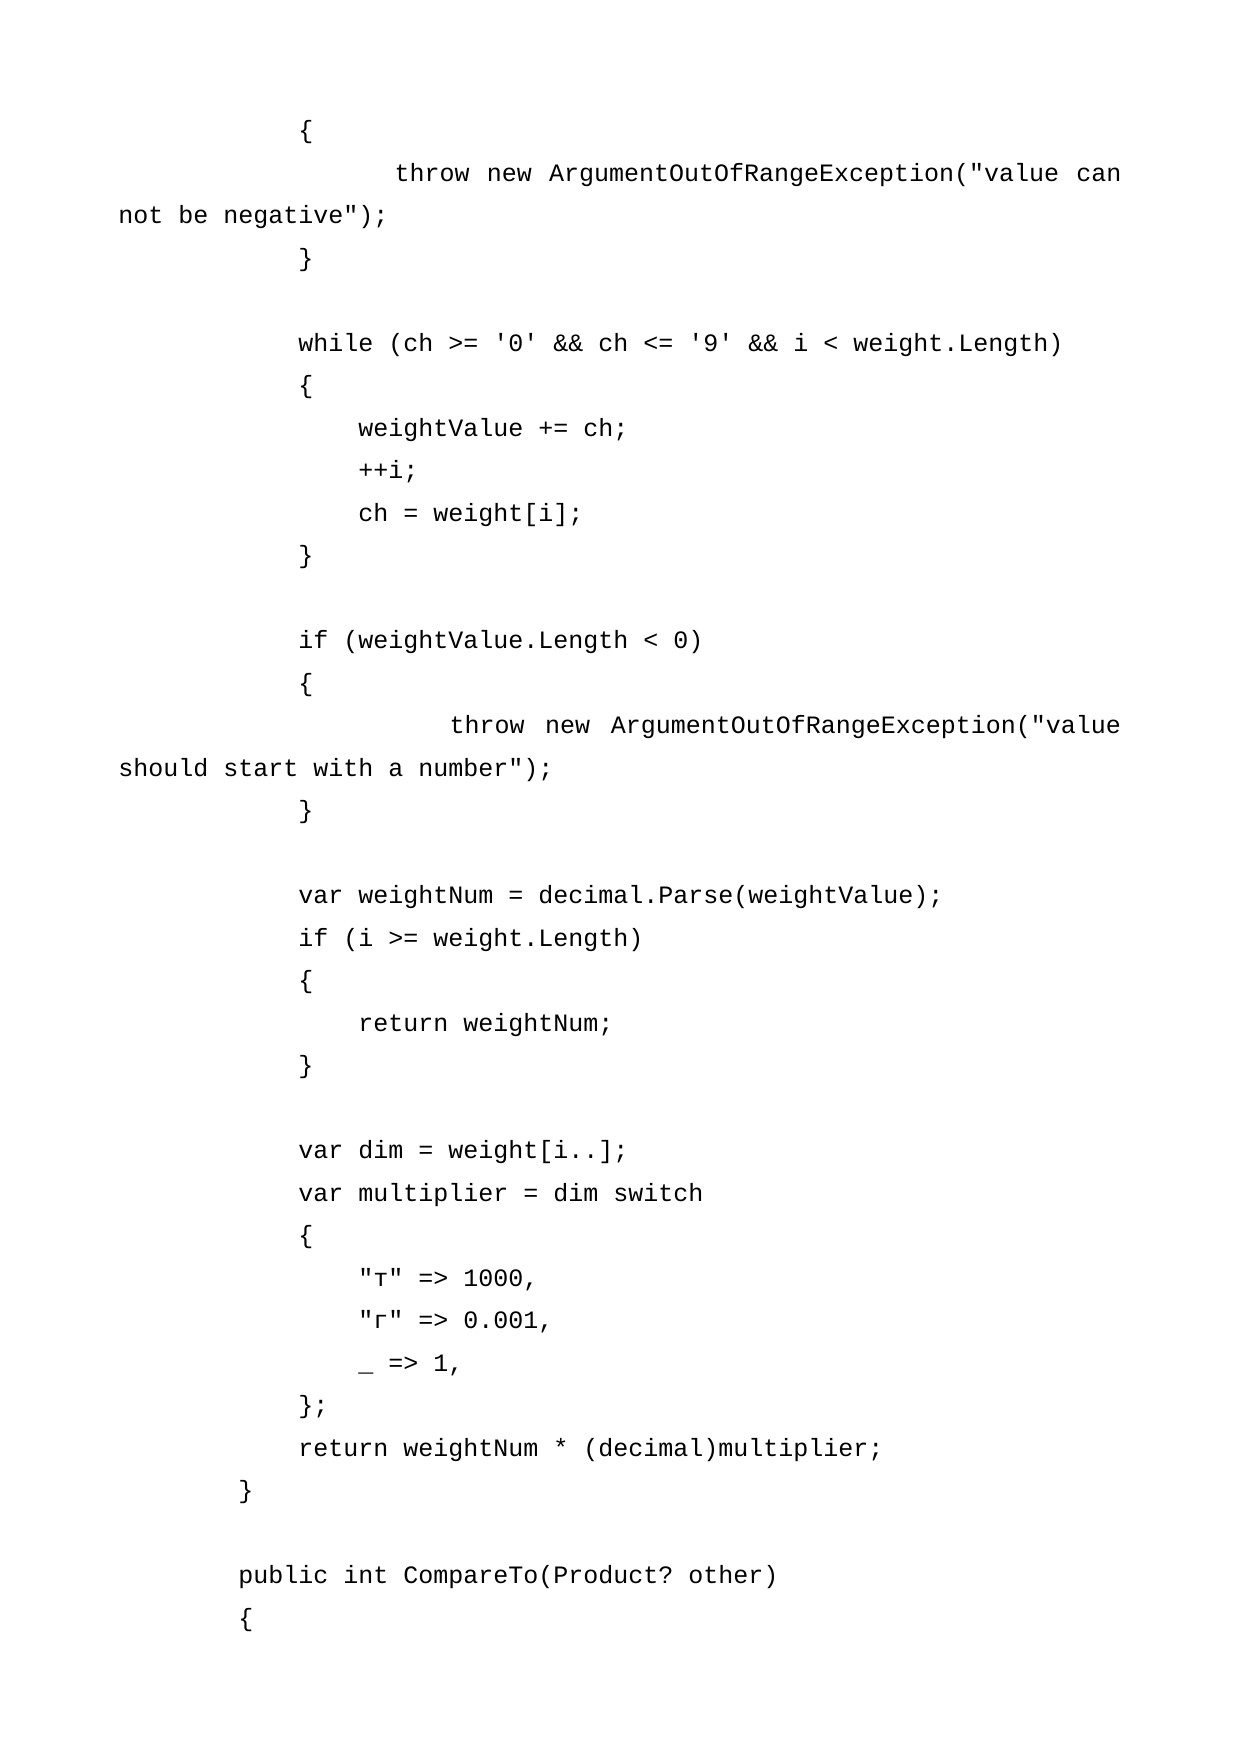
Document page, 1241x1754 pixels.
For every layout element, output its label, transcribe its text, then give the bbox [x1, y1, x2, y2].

text while (ch >= '0' && ch <= '9' && i < weight.Length) [118, 331, 1122, 359]
text var weightNum = decimal.Parse(weightValue); [118, 883, 1122, 911]
text } [118, 798, 1122, 826]
text ch = weight[i]; [118, 501, 1122, 529]
text { [118, 118, 1122, 146]
text "т" => 1000, [118, 1266, 1122, 1294]
text { [118, 1223, 1122, 1251]
text return weightNum; [118, 1011, 1122, 1039]
text throw new ArgumentOutOfRangeException("value should start with a number"); [118, 713, 1122, 784]
text if (i >= weight.Length) [118, 926, 1122, 954]
text { [118, 968, 1122, 996]
text ++i; [118, 458, 1122, 486]
text _ => 1, [118, 1351, 1122, 1379]
text if (weightValue.Length < 0) [118, 628, 1122, 656]
text }; [118, 1393, 1122, 1421]
text var dim = weight[i..]; [118, 1138, 1122, 1166]
text var multiplier = dim switch [118, 1181, 1122, 1209]
text { [118, 671, 1122, 699]
text public int CompareTo(Product? other) [118, 1563, 1122, 1591]
text { [118, 1606, 1122, 1634]
text } [118, 1053, 1122, 1081]
text weightValue += ch; [118, 416, 1122, 444]
text } [118, 543, 1122, 571]
text } [118, 1478, 1122, 1506]
text throw new ArgumentOutOfRangeException("value can not be negative"); [118, 161, 1122, 231]
text } [118, 246, 1122, 274]
text { [118, 373, 1122, 401]
text "г" => 0.001, [118, 1308, 1122, 1336]
text return weightNum * (decimal)multiplier; [118, 1436, 1122, 1464]
